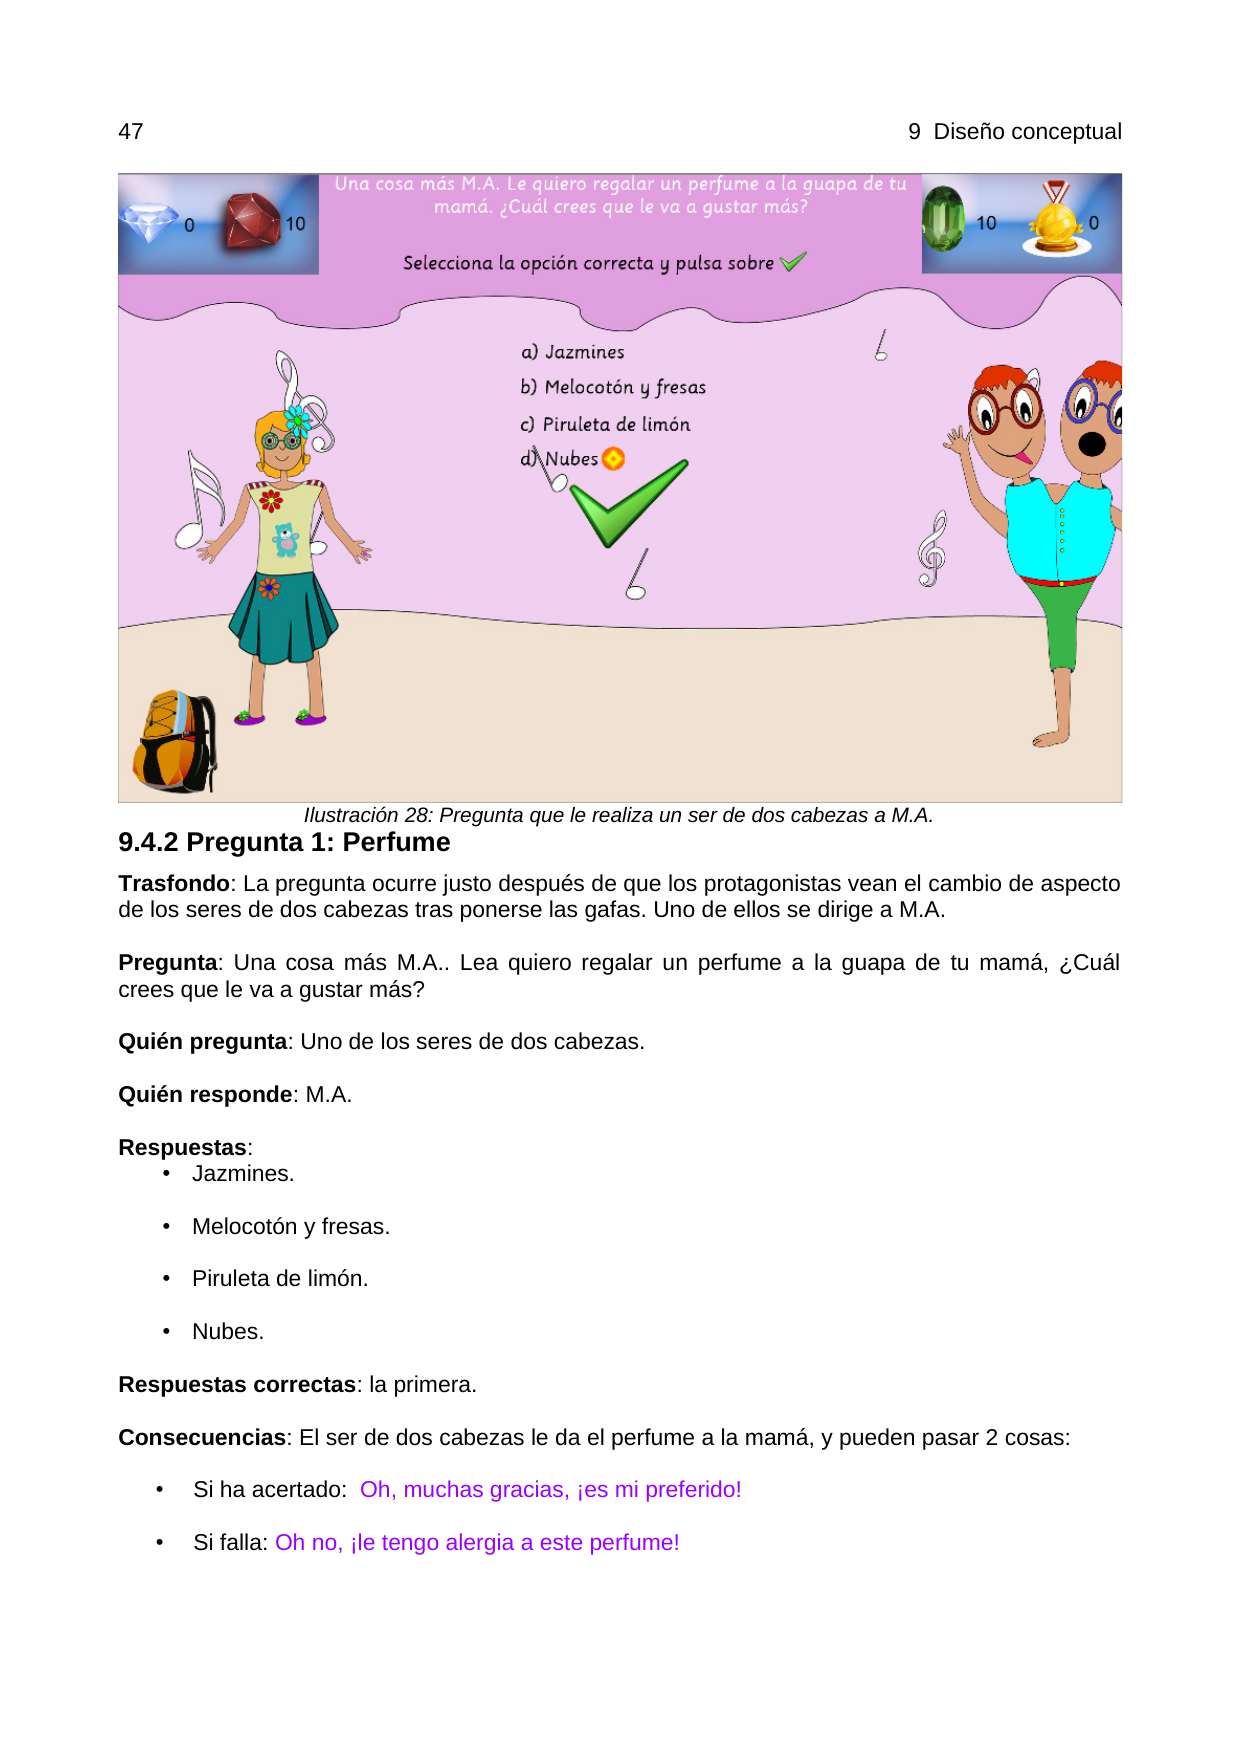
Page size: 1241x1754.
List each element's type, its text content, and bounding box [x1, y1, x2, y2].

text Quién responde: M.A. [118, 1081, 1122, 1107]
text Consecuencias: El ser de dos cabezas le da el perfume a la mamá, y pueden pasar 2 cosas: [118, 1423, 1122, 1450]
list Nubes. [162, 1318, 1122, 1344]
list Piruleta de limón. [162, 1265, 1122, 1292]
text Respuestas: [118, 1134, 1122, 1160]
subtitle Pregunta 1: Perfume [118, 826, 1122, 858]
list Si falla: Oh no, ¡le tengo alergia a este perfume! [156, 1529, 1122, 1555]
list Jazmines. [162, 1160, 1122, 1186]
text Respuestas correctas: la primera. [118, 1371, 1122, 1397]
list Si ha acertado: Oh, muchas gracias, ¡es mi preferido! [156, 1476, 1122, 1503]
list Melocotón y fresas. [162, 1213, 1122, 1239]
text Trasfondo: La pregunta ocurre justo después de que los protagonistas vean el cambio de aspecto de los seres de dos cabezas tras ponerse las gafas. Uno de ellos se dirige a M.A. [118, 870, 1122, 923]
text Quién pregunta: Uno de los seres de dos cabezas. [118, 1028, 1122, 1054]
picture [118, 173, 1123, 803]
text Pregunta: Una cosa más M.A.. Lea quiero regalar un perfume a la guapa de tu mamá, ¿Cuál crees que le va a gustar más? [118, 949, 1122, 1002]
text Ilustración 28: Pregunta que le realiza un ser de dos cabezas a M.A. [118, 803, 1122, 826]
